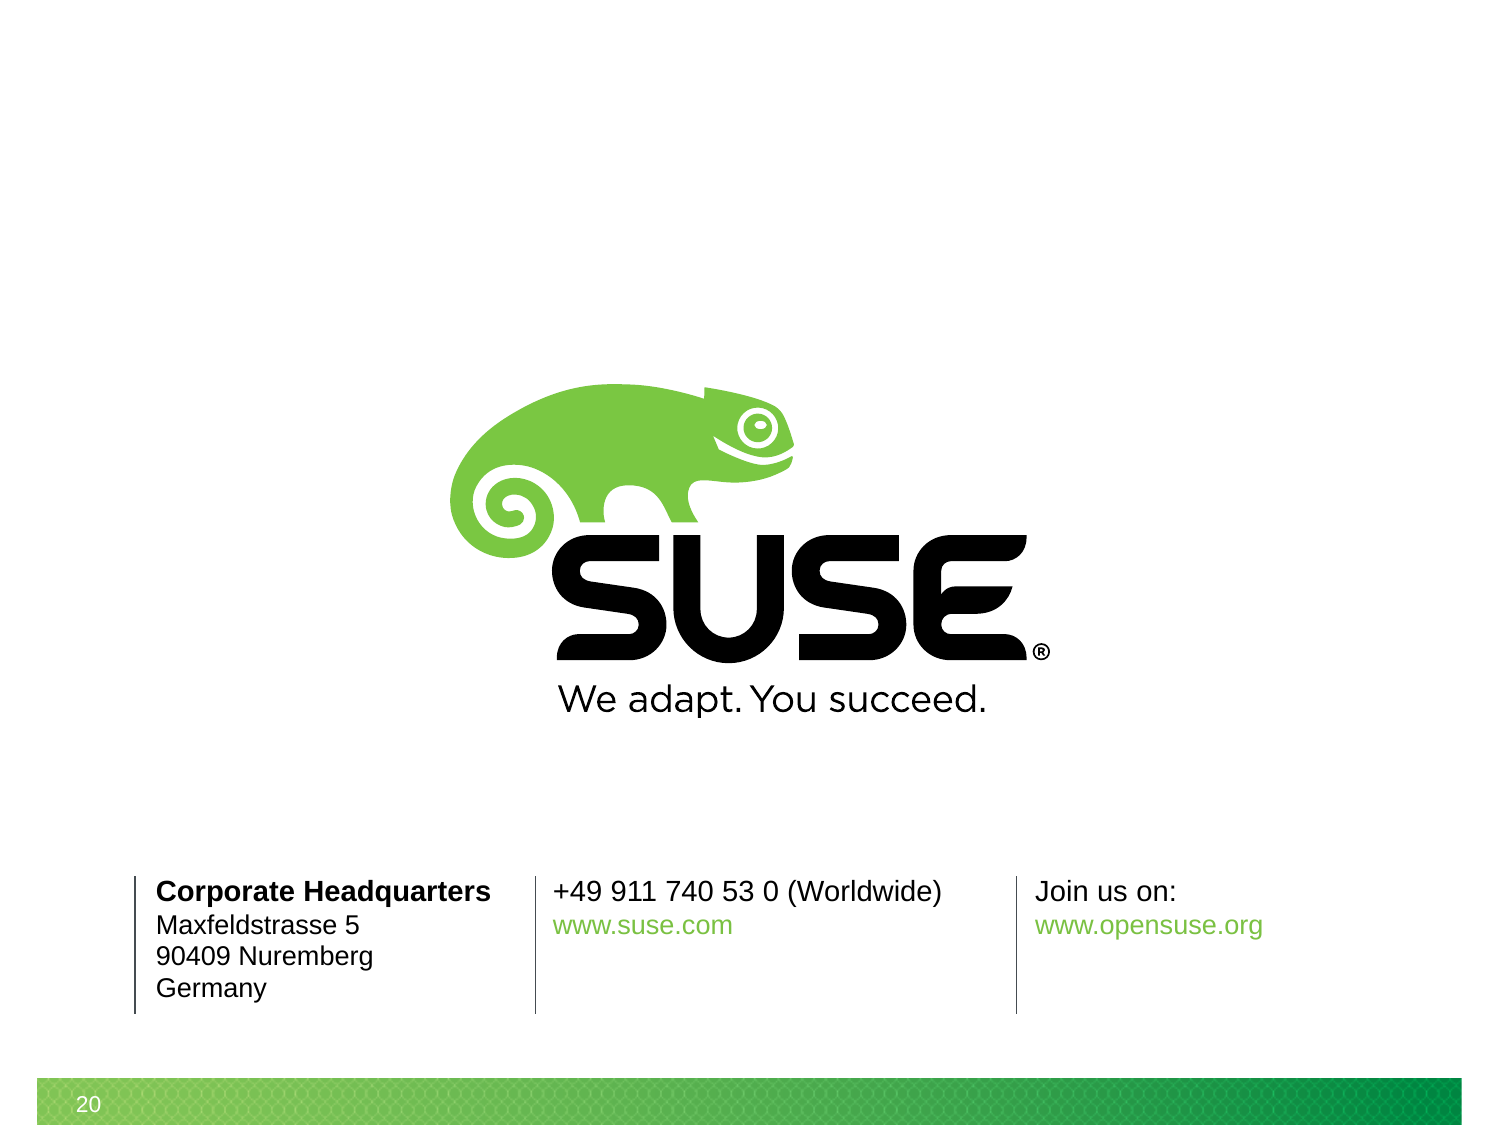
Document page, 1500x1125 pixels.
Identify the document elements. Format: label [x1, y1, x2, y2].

picture [37, 1078, 1462, 1125]
